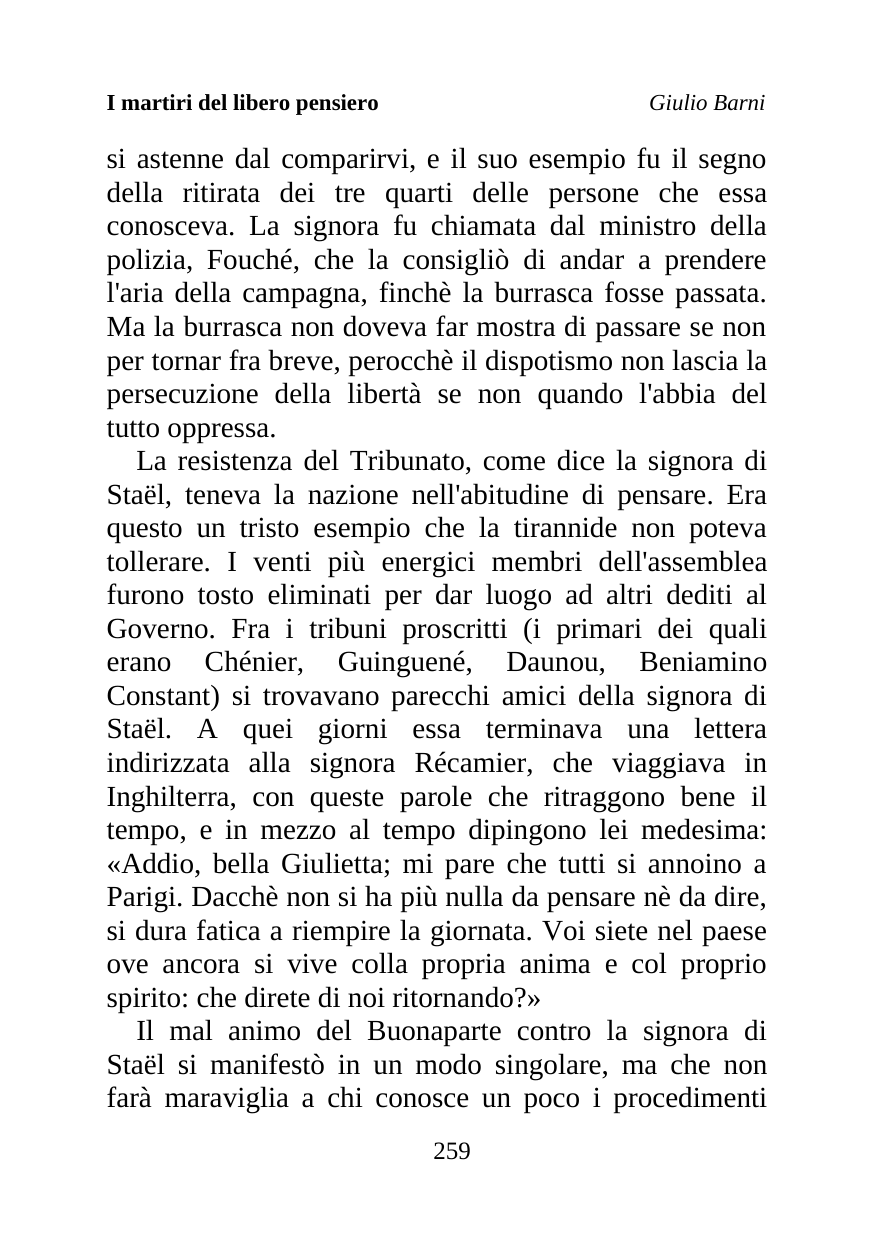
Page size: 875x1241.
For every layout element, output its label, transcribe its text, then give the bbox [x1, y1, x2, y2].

text La resistenza del Tribunato, come dice la signora di Staël, teneva la nazione nell'abitudine di pensare. Era questo un tristo esempio che la tirannide non poteva tollerare. I venti più energici membri dell'assemblea furono tosto eliminati per dar luogo ad altri dediti al Governo. Fra i tribuni proscritti (i primari dei quali erano Chénier, Guinguené, Daunou, Beniamino Constant) si trovavano parecchi amici della signora di Staël. A quei giorni essa terminava una lettera indirizzata alla signora Récamier, che viaggiava in Inghilterra, con queste parole che ritraggono bene il tempo, e in mezzo al tempo dipingono lei medesima: «Addio, bella Giulietta; mi pare che tutti si annoino a Parigi. Dacchè non si ha più nulla da pensare nè da dire, si dura fatica a riempire la giornata. Voi siete nel paese ove ancora si vive colla propria anima e col proprio spirito: che direte di noi ritornando?» [106, 443, 768, 1013]
text si astenne dal comparirvi, e il suo esempio fu il segno della ritirata dei tre quarti delle persone che essa conosceva. La signora fu chiamata dal ministro della polizia, Fouché, che la consigliò di andar a prendere l'aria della campagna, finchè la burrasca fosse passata. Ma la burrasca non doveva far mostra di passare se non per tornar fra breve, perocchè il dispotismo non lascia la persecuzione della libertà se non quando l'abbia del tutto oppressa. [106, 141, 768, 443]
text Il mal animo del Buonaparte contro la signora di Staël si manifestò in un modo singolare, ma che non farà maraviglia a chi conosce un poco i procedimenti [106, 1013, 768, 1114]
